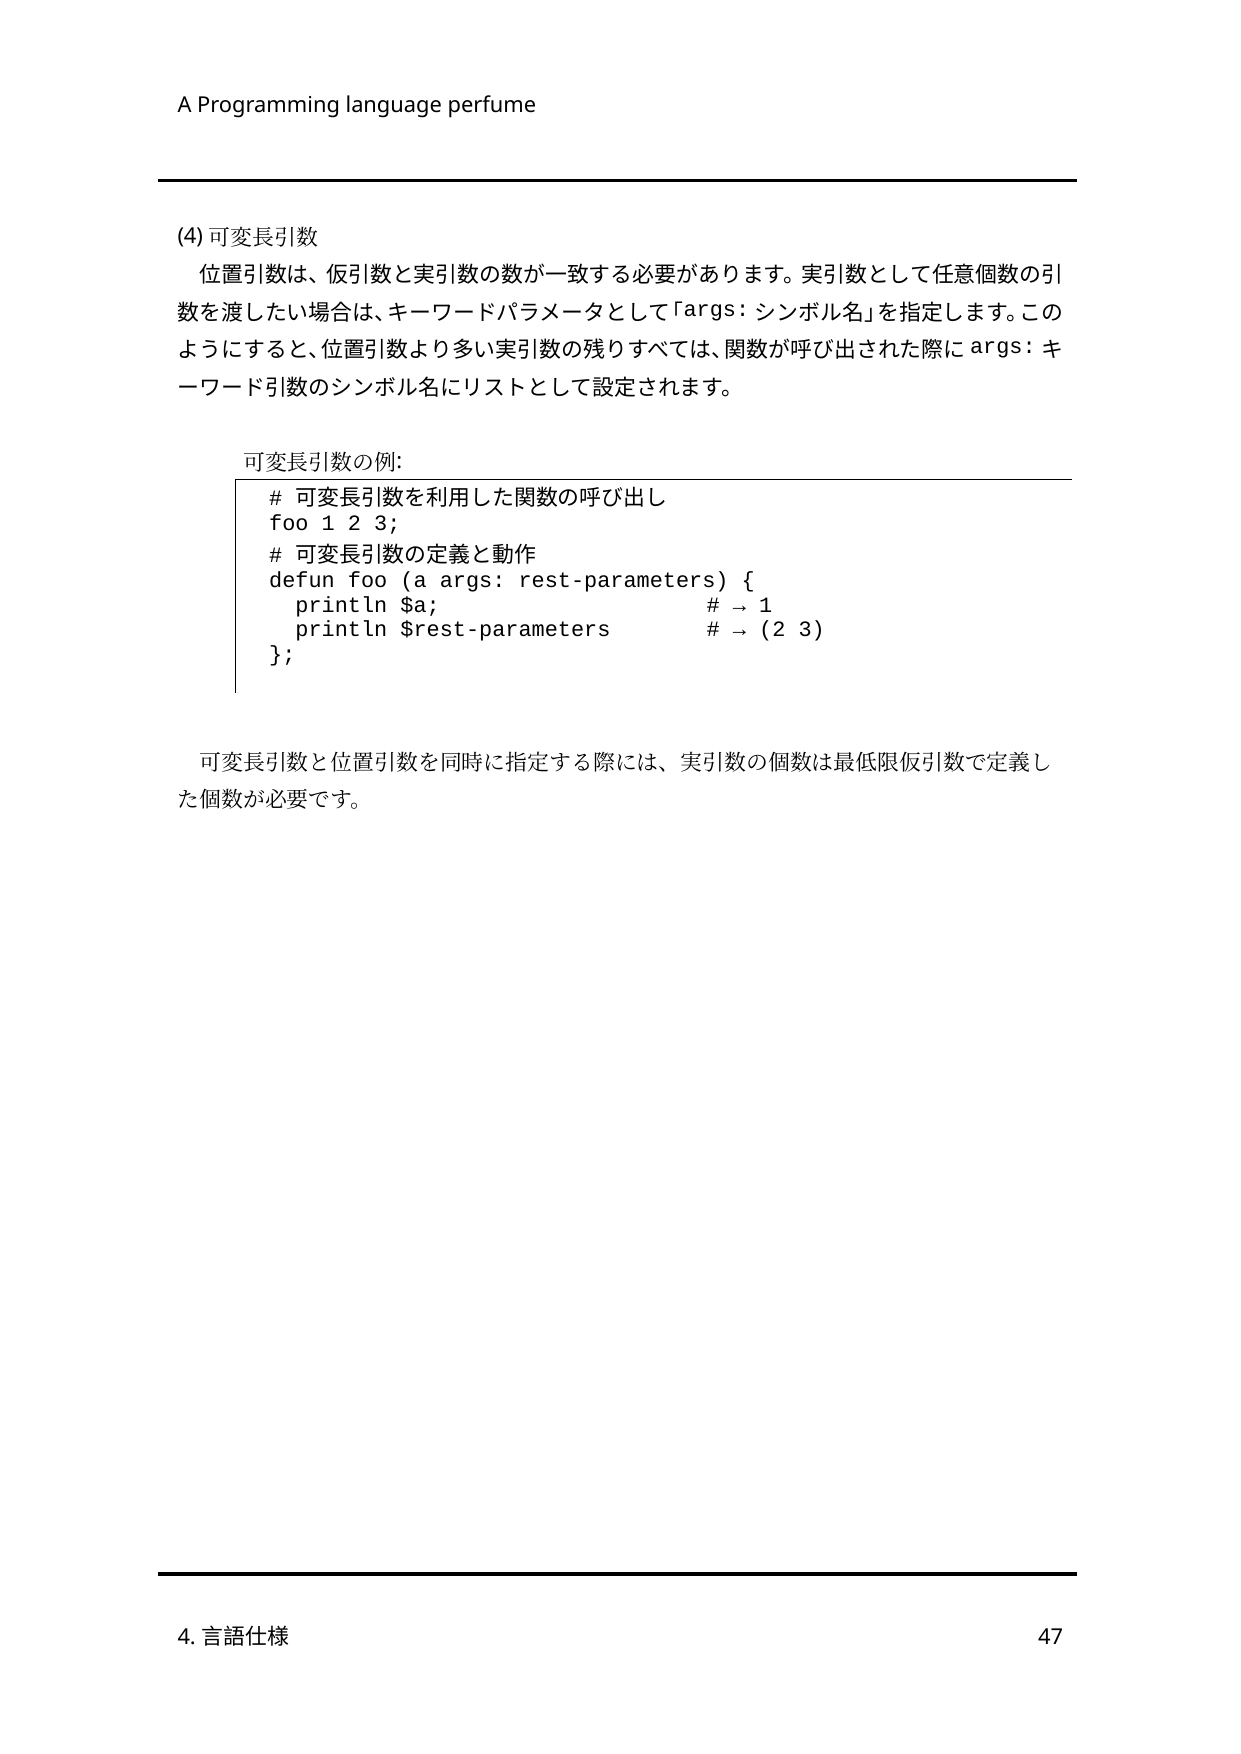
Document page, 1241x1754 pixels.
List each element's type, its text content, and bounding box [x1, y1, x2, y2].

table_header # 可変長引数を利用した関数の呼び出し foo 1 2 3; # 可変長引数の定義と動作 defun foo (a args: rest-parameters) { println $a; # → 1 println $rest-parameters # → (2 3) }; [236, 480, 1072, 693]
text (4) 可変長引数 [177, 217, 1063, 254]
text 可変長引数の例: [243, 442, 1063, 479]
text 可変長引数と位置引数を同時に指定する際には、実引数の個数は最低限仮引数で定義した個数が必要です。 [177, 742, 1063, 817]
text 位置引数は、仮引数と実引数の数が一致する必要があります。実引数として任意個数の引数を渡したい場合は、キーワードパラメータとして「args: シンボル名」を指定します。このようにすると、位置引数より多い実引数の残りすべては、関数が呼び出された際にargs: キーワード引数のシンボル名にリストとして設定されます。 [177, 254, 1063, 404]
